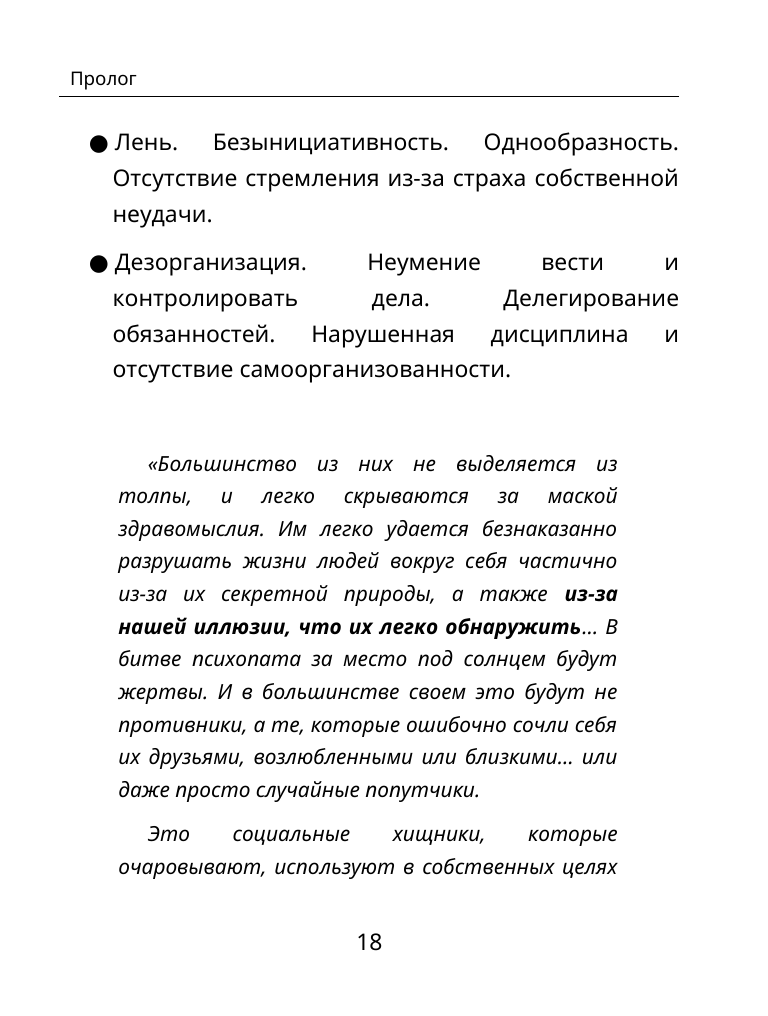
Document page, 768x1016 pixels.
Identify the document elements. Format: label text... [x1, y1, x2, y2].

list Лень. Безынициативность. Однообразность. Отсутствие стремления из-за страха собственной неудачи. [88, 126, 679, 229]
list Дезорганизация. Неумение вести и контролировать дела. Делегирование обязанностей. Нарушенная дисциплина и отсутствие самоорганизованности. [88, 246, 679, 385]
text «Большинство из них не выделяется из толпы, и легко скрываются за маской здравомыслия. Им легко удается безнаказанно разрушать жизни людей вокруг себя частично из-за их секретной природы, а также из-за нашей иллюзии, что их легко обнаружить… В битве психопата за место под солнцем будут жертвы. И в большинстве своем это будут не противники, а те, которые ошибочно сочли себя их друзьями, возлюбленными или близкими… или даже просто случайные попутчики. [118, 449, 620, 803]
text Это социальные хищники, которые очаровывают, используют в собственных целях [118, 819, 620, 880]
